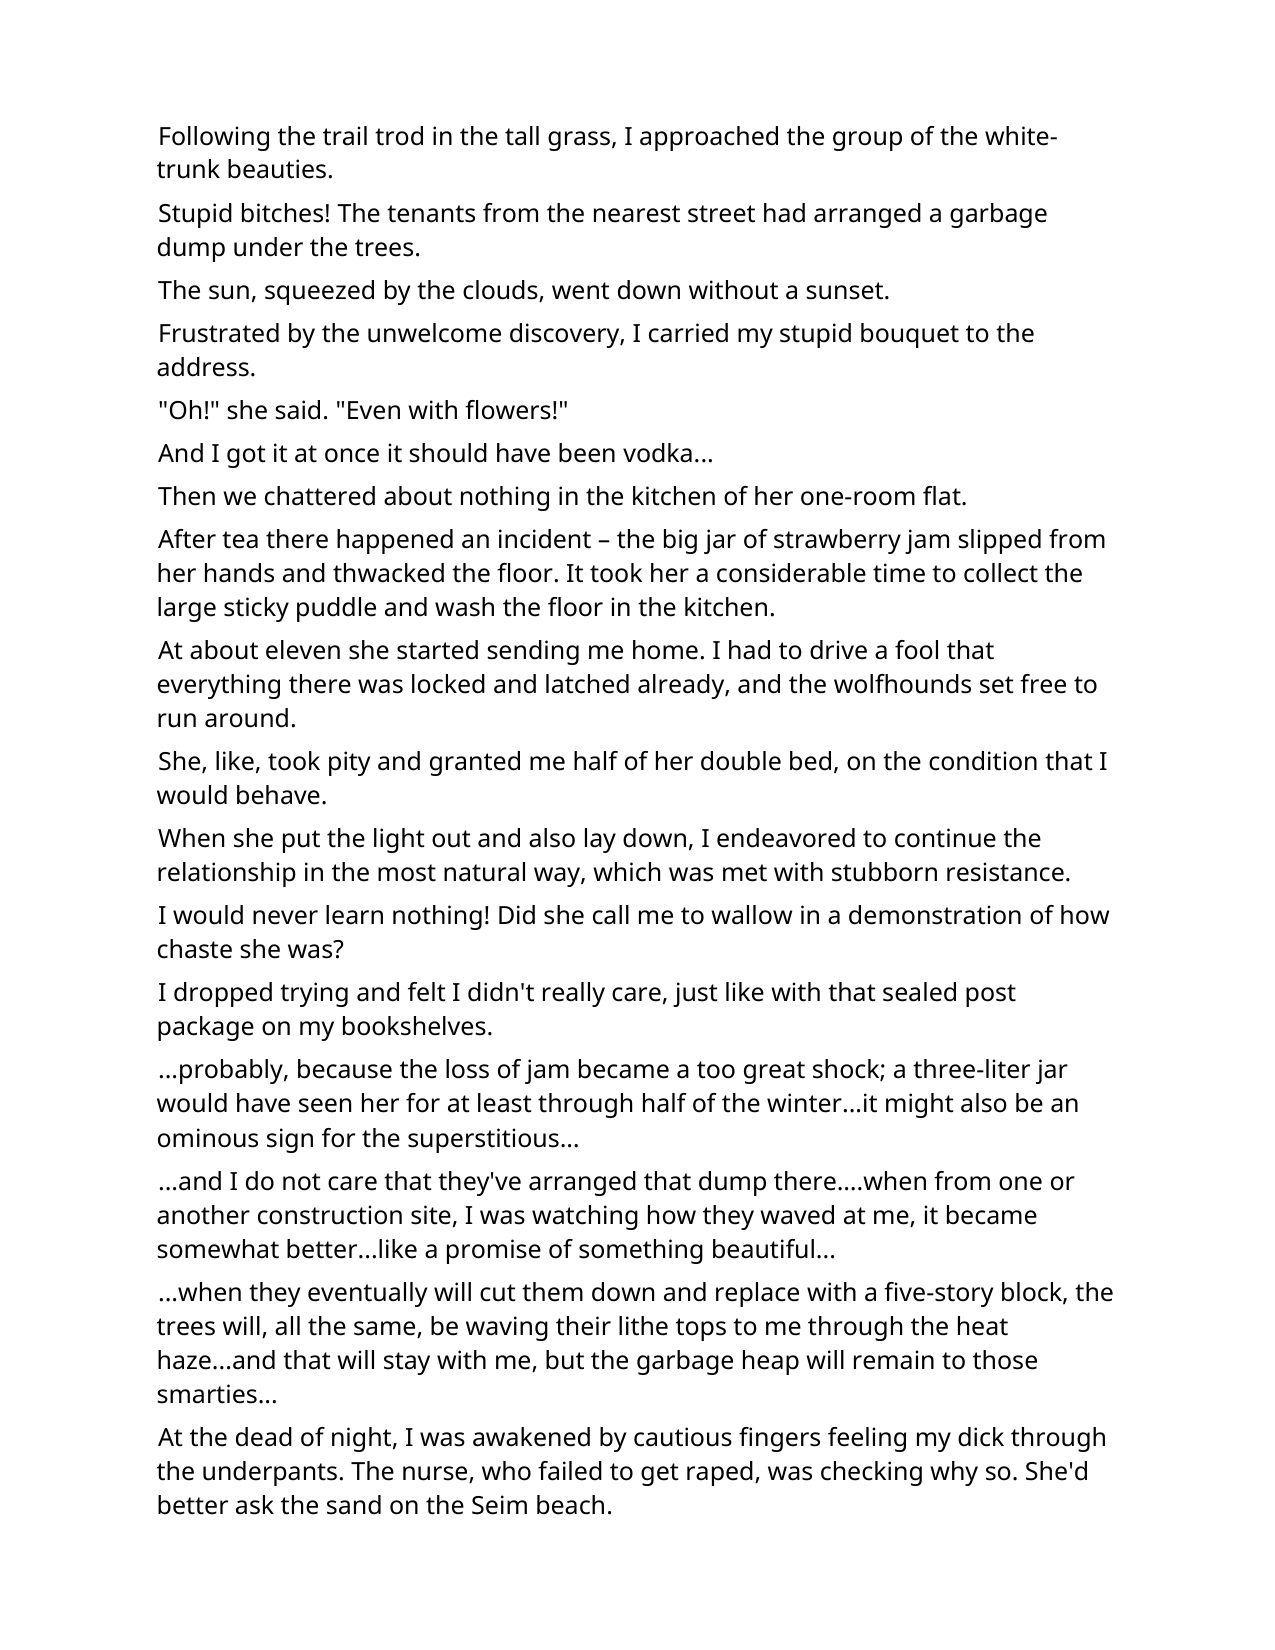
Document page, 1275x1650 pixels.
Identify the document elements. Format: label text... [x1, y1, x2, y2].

text Frustrated by the unwelcome discovery, I carried my stupid bouquet to the address. [156, 315, 1118, 383]
text I dropped trying and felt I didn't really care, just like with that sealed post package on my bookshelves. [156, 975, 1118, 1043]
text When she put the light out and also lay down, I endeavored to continue the relationship in the most natural way, which was met with stubborn resistance. [156, 821, 1118, 889]
text Stupid bitches! The tenants from the nearest street had arranged a garbage dump under the trees. [156, 195, 1118, 263]
text ...probably, because the loss of jam became a too great shock; a three-liter jar would have seen her for at least through half of the winter...it might also be an ominous sign for the superstitious… [156, 1052, 1118, 1154]
text At the dead of night, I was awakened by cautious fingers feeling my dick through the underpants. The nurse, who failed to get raped, was checking why so. She'd better ask the sand on the Seim beach. [156, 1419, 1118, 1522]
text ...when they eventually will cut them down and replace with a five-story block, the trees will, all the same, be waving their lithe tops to me through the heat haze...and that will stay with me, but the garbage heap will remain to those smarties... [156, 1274, 1118, 1411]
text The sun, squeezed by the clouds, went down without a sunset. [156, 272, 1118, 306]
text "Oh!" she said. "Even with flowers!" [156, 392, 1118, 426]
text I would never learn nothing! Did she call me to wallow in a demonstration of how chaste she was? [156, 898, 1118, 966]
text At about eleven she started sending me home. I had to drive a fool that everything there was locked and latched already, and the wolfhounds set free to run around. [156, 633, 1118, 735]
text She, like, took pity and granted me half of her double bed, on the condition that I would behave. [156, 744, 1118, 812]
text ...and I do not care that they've arranged that dump there….when from one or another construction site, I was watching how they waved at me, it became somewhat better...like a promise of something beautiful... [156, 1163, 1118, 1265]
text After tea there happened an incident – the big jar of strawberry jam slipped from her hands and thwacked the floor. It took her a considerable time to collect the large sticky puddle and wash the floor in the kitchen. [156, 521, 1118, 624]
text Then we chattered about nothing in the kitchen of her one-room flat. [156, 478, 1118, 512]
text Following the trail trod in the tall grass, I approached the group of the white-trunk beauties. [156, 118, 1118, 186]
text And I got it at once it should have been vodka... [156, 435, 1118, 469]
